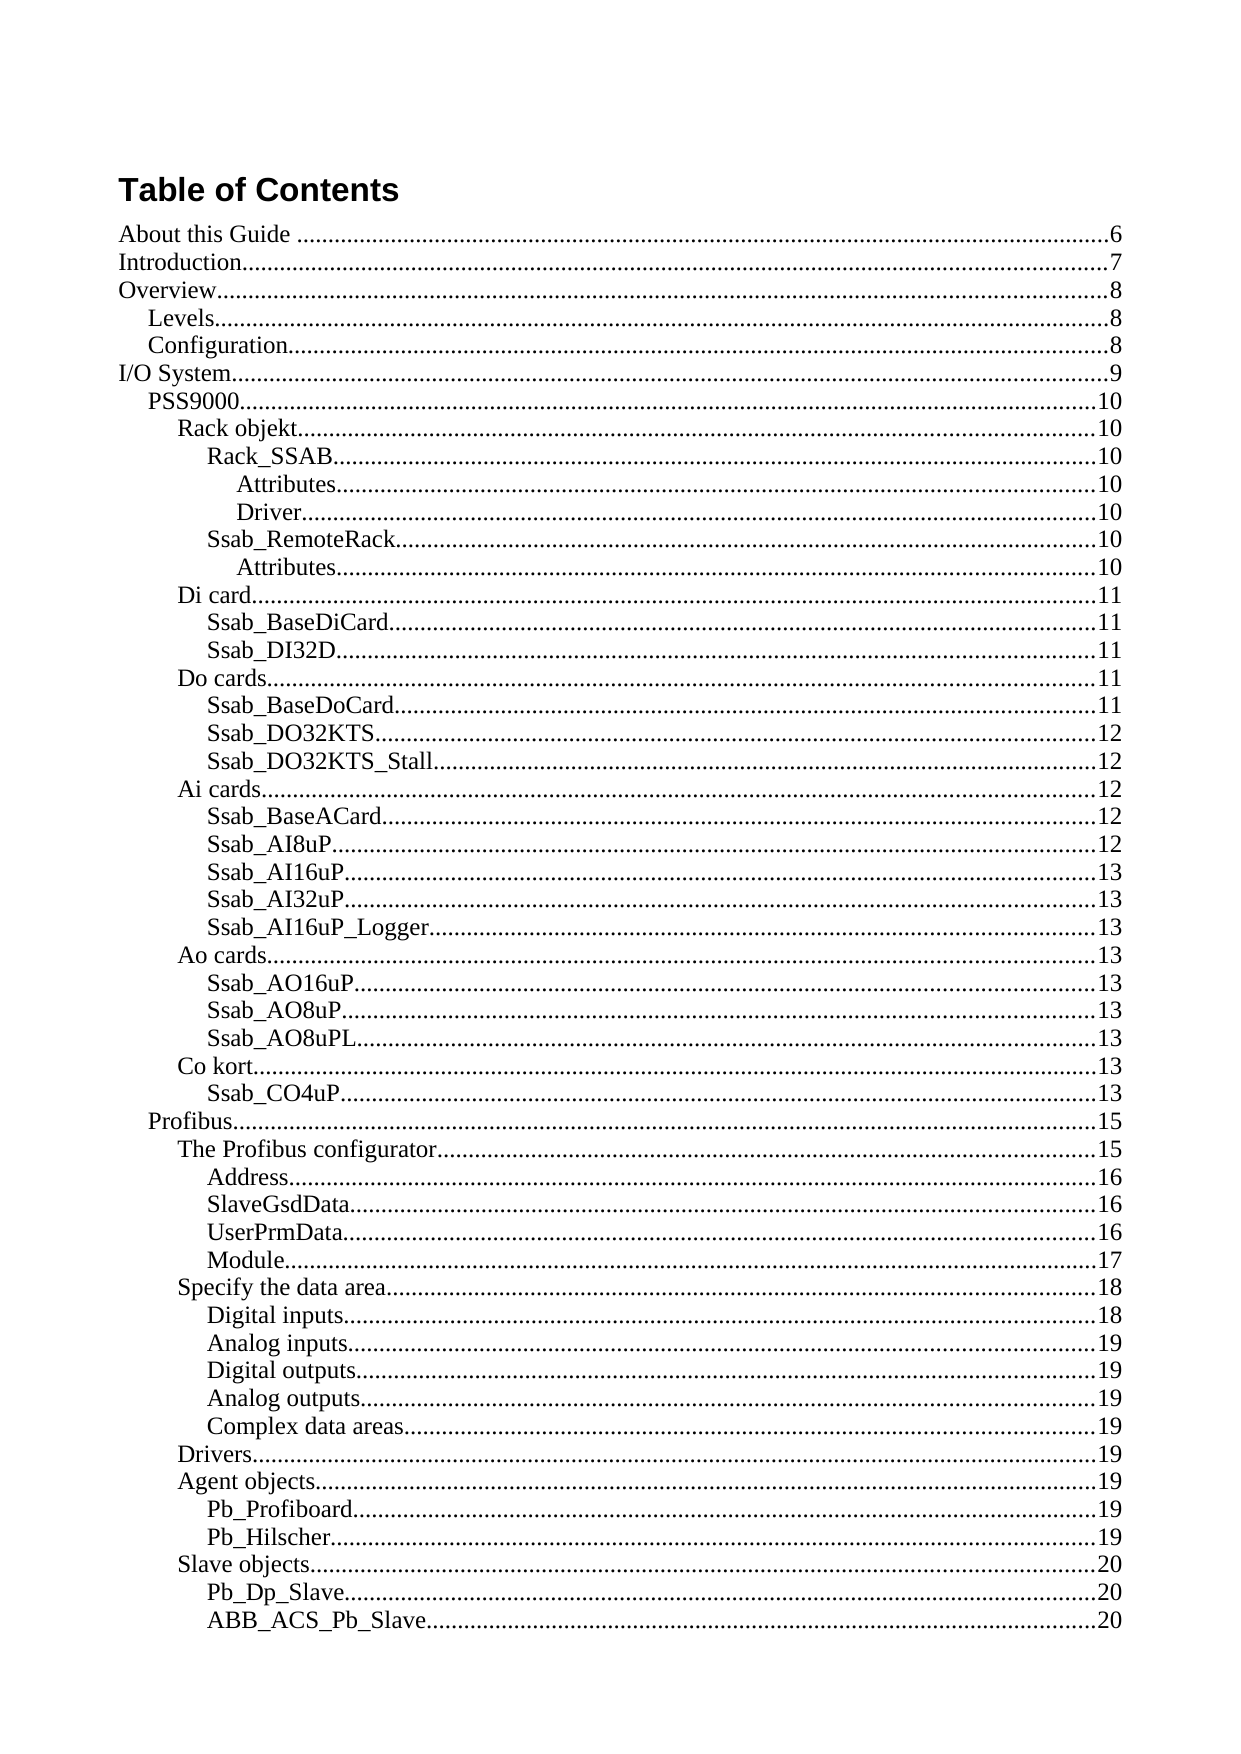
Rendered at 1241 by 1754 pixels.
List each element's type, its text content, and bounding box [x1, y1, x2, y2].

text Digital outputs 19 [207, 1357, 1122, 1384]
text SlaveGsdData 16 [207, 1190, 1122, 1218]
text Ssab_AO16uP 13 [207, 969, 1122, 996]
text Rack_SSAB 10 [207, 442, 1122, 470]
text Attributes 10 [236, 553, 1122, 581]
text About this Guide 6 [118, 221, 1122, 248]
text Ssab_BaseDiCard 11 [207, 608, 1122, 636]
text I/O System 9 [118, 359, 1122, 387]
text Analog inputs 19 [207, 1329, 1122, 1357]
text Ssab_BaseACard 12 [207, 802, 1122, 830]
text Ssab_DO32KTS 12 [207, 719, 1122, 747]
text Agent objects 19 [177, 1467, 1122, 1495]
text PSS9000 10 [148, 387, 1122, 414]
text Overview 8 [118, 276, 1122, 304]
subtitle Table of Contents [118, 171, 1122, 208]
text Ao cards 13 [177, 941, 1122, 969]
text The Profibus configurator 15 [177, 1135, 1122, 1163]
text Profibus 15 [148, 1107, 1122, 1135]
text Rack objekt 10 [177, 414, 1122, 442]
text Ssab_AI16uP_Logger 13 [207, 913, 1122, 941]
text Di card 11 [177, 581, 1122, 608]
text Introduction 7 [118, 248, 1122, 276]
text Pb_Profiboard 19 [207, 1495, 1122, 1523]
text Co kort 13 [177, 1052, 1122, 1079]
text Ssab_DO32KTS_Stall 12 [207, 747, 1122, 775]
text Address 16 [207, 1163, 1122, 1190]
text Ssab_AI8uP 12 [207, 830, 1122, 858]
text Do cards 11 [177, 664, 1122, 692]
text Digital inputs 18 [207, 1301, 1122, 1329]
text Slave objects 20 [177, 1551, 1122, 1578]
text Ssab_AO8uP 13 [207, 996, 1122, 1024]
text Ssab_AI32uP 13 [207, 886, 1122, 913]
text Configuration 8 [148, 331, 1122, 359]
text Specify the data area 18 [177, 1273, 1122, 1301]
text Ssab_CO4uP 13 [207, 1079, 1122, 1107]
text Ai cards 12 [177, 775, 1122, 802]
text Ssab_AI16uP 13 [207, 858, 1122, 886]
text Module 17 [207, 1246, 1122, 1273]
text Levels 8 [148, 304, 1122, 331]
text Complex data areas 19 [207, 1412, 1122, 1440]
text Analog outputs 19 [207, 1384, 1122, 1412]
text Attributes 10 [236, 470, 1122, 498]
text Driver 10 [236, 498, 1122, 525]
text ABB_ACS_Pb_Slave 20 [207, 1606, 1122, 1634]
text Pb_Hilscher 19 [207, 1523, 1122, 1551]
text Drivers 19 [177, 1440, 1122, 1467]
text UserPrmData 16 [207, 1218, 1122, 1246]
text Ssab_RemoteRack 10 [207, 525, 1122, 553]
text Ssab_DI32D 11 [207, 636, 1122, 664]
text Pb_Dp_Slave 20 [207, 1578, 1122, 1606]
text Ssab_BaseDoCard 11 [207, 692, 1122, 719]
text Ssab_AO8uPL 13 [207, 1024, 1122, 1052]
